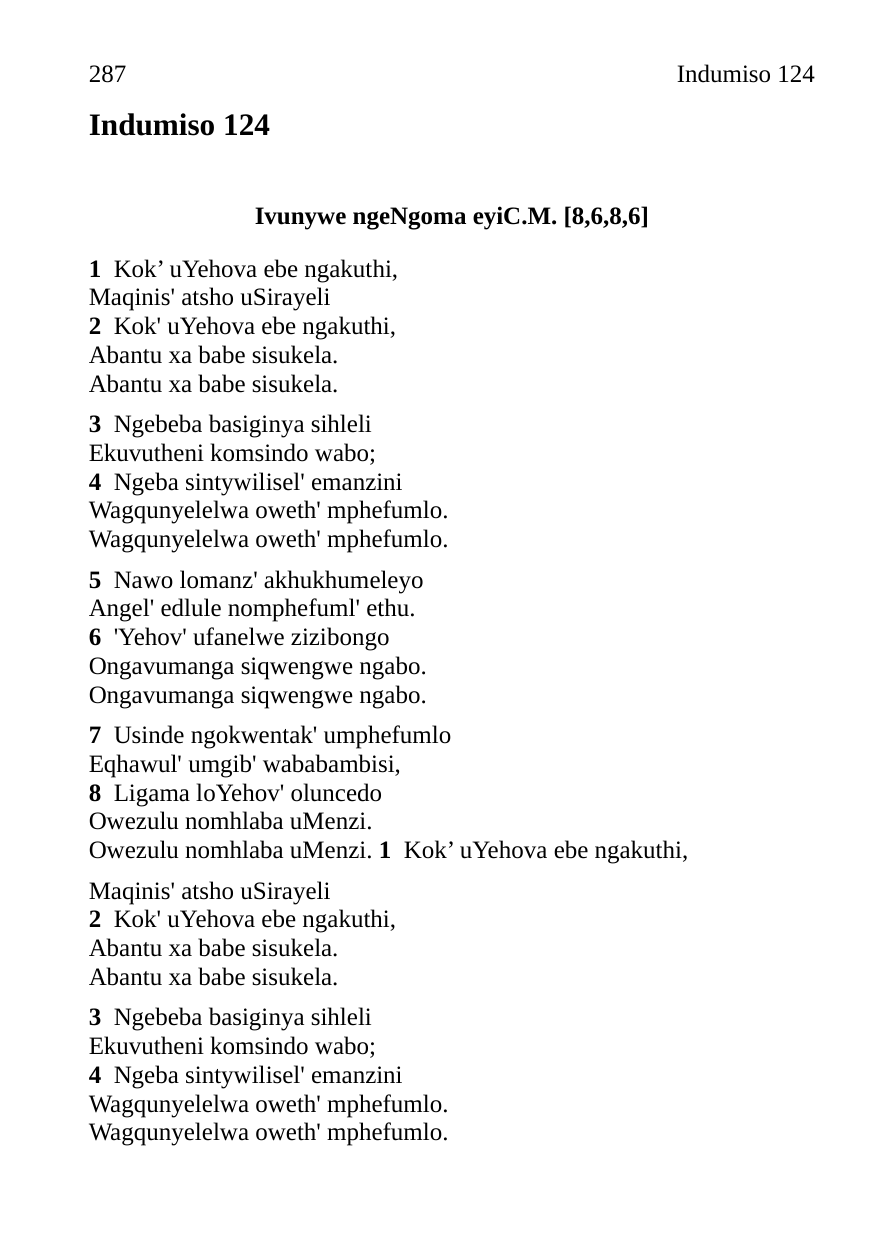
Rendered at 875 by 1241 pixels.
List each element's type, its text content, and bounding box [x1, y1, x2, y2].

text Ekuvutheni komsindo wabo; [88, 438, 815, 467]
text Abantu xa babe sisukela. [88, 369, 815, 397]
text 2 Kok' uYehova ebe ngakuthi, [88, 311, 815, 340]
text Abantu xa babe sisukela. [88, 933, 815, 962]
text Ongavumanga siqwengwe ngabo. [88, 651, 815, 680]
text 3 Ngebeba basiginya sihleli [88, 1002, 815, 1031]
text Abantu xa babe sisukela. [88, 340, 815, 369]
text 6 'Yehov' ufanelwe zizibongo [88, 622, 815, 651]
text Maqinis' atsho uSirayeli [88, 876, 815, 904]
text Eqhawul' umgib' wababambisi, [88, 749, 815, 778]
text 3 Ngebeba basiginya sihleli [88, 409, 815, 438]
text Owezulu nomhlaba uMenzi. [88, 806, 815, 835]
text 4 Ngeba sintywilisel' emanzini [88, 467, 815, 495]
text Maqinis' atsho uSirayeli [88, 282, 815, 311]
text 5 Nawo lomanz' akhukhumeleyo [88, 565, 815, 593]
text Wagqunyelelwa oweth' mphefumlo. [88, 524, 815, 553]
text 8 Ligama loYehov' oluncedo [88, 778, 815, 806]
text Angel' edlule nomphefuml' ethu. [88, 593, 815, 622]
text Abantu xa babe sisukela. [88, 962, 815, 991]
text 4 Ngeba sintywilisel' emanzini [88, 1060, 815, 1089]
text Ongavumanga siqwengwe ngabo. [88, 680, 815, 708]
text Ivunywe ngeNgoma eyiC.M. [8,6,8,6] [88, 201, 815, 230]
text Wagqunyelelwa oweth' mphefumlo. [88, 1089, 815, 1117]
text Indumiso 124 [88, 106, 815, 142]
text 7 Usinde ngokwentak' umphefumlo [88, 720, 815, 749]
text Wagqunyelelwa oweth' mphefumlo. [88, 1117, 815, 1146]
text 2 Kok' uYehova ebe ngakuthi, [88, 904, 815, 933]
text Ekuvutheni komsindo wabo; [88, 1031, 815, 1060]
text Owezulu nomhlaba uMenzi. 1 Kok’ uYehova ebe ngakuthi, [88, 835, 815, 864]
text Wagqunyelelwa oweth' mphefumlo. [88, 495, 815, 524]
text 1 Kok’ uYehova ebe ngakuthi, [88, 254, 815, 282]
